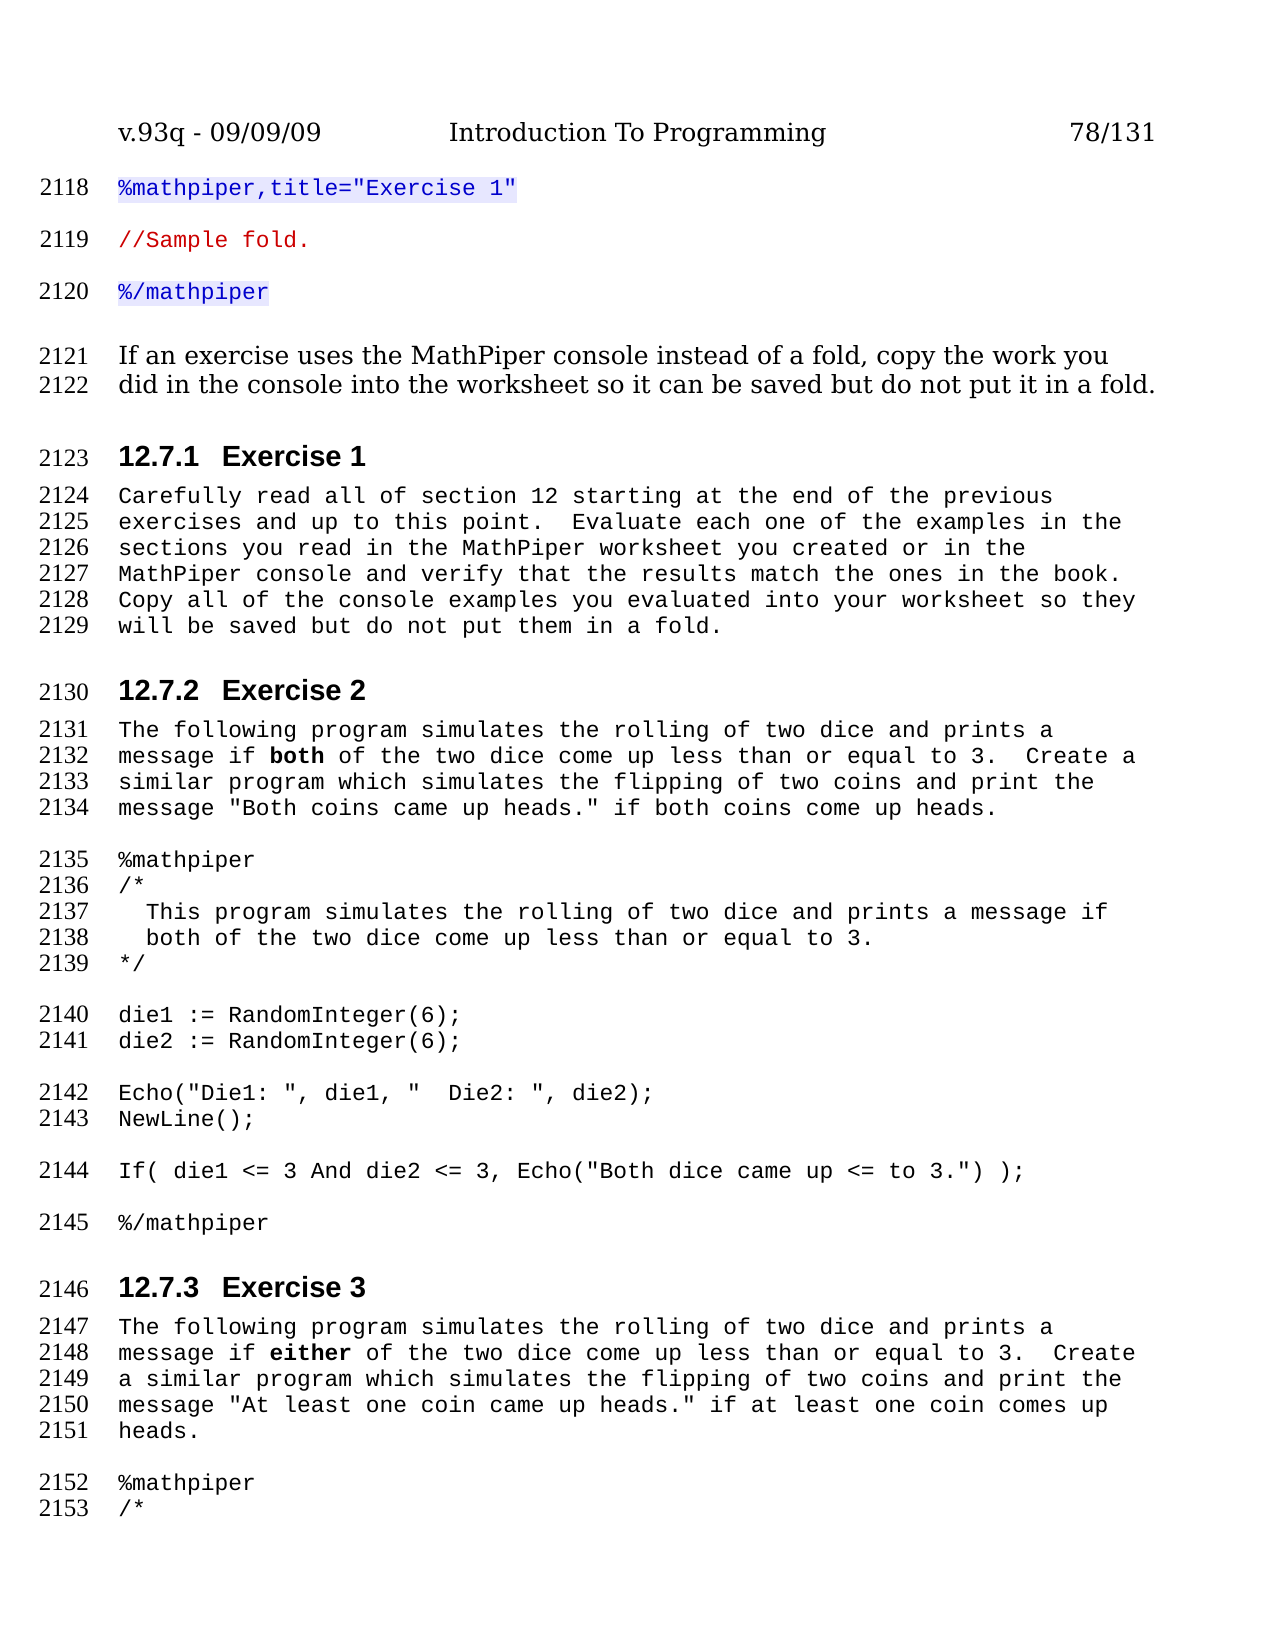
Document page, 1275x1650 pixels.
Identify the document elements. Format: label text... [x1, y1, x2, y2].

subtitle Exercise 2 [118, 673, 1157, 706]
text NewLine(); [118, 1107, 1157, 1133]
text /* [118, 874, 1157, 900]
text This program simulates the rolling of two dice and prints a message if [118, 900, 1157, 926]
text The following program simulates the rolling of two dice and prints a message if either of the two dice come up less than or equal to 3. Create a similar program which simulates the flipping of two coins and print the message "At least one coin came up heads." if at least one coin comes up heads. [118, 1316, 1157, 1445]
text %mathpiper,title="Exercise 1" [118, 177, 1157, 203]
text die1 := RandomInteger(6); [118, 1004, 1157, 1030]
text */ [118, 952, 1157, 978]
subtitle Exercise 1 [118, 439, 1157, 472]
text /* [118, 1497, 1157, 1523]
text %/mathpiper [118, 281, 1157, 306]
subtitle Exercise 3 [118, 1270, 1157, 1304]
text %mathpiper [118, 848, 1157, 874]
text If( die1 <= 3 And die2 <= 3, Echo("Both dice came up <= to 3.") ); [118, 1159, 1157, 1185]
text Carefully read all of section 12 starting at the end of the previous exercises and up to this point. Evaluate each one of the examples in the sections you read in the MathPiper worksheet you created or in the MathPiper console and verify that the results match the ones in the book. Copy all of the console examples you evaluated into your worksheet so they will be saved but do not put them in a fold. [118, 484, 1157, 640]
text //Sample fold. [118, 229, 1157, 254]
text The following program simulates the rolling of two dice and prints a message if both of the two dice come up less than or equal to 3. Create a similar program which simulates the flipping of two coins and print the message "Both coins came up heads." if both coins come up heads. [118, 718, 1157, 822]
text %mathpiper [118, 1471, 1157, 1497]
text If an exercise uses the MathPiper console instead of a fold, copy the work you did in the console into the worksheet so it can be saved but do not put it in a fold. [118, 341, 1157, 400]
text die2 := RandomInteger(6); [118, 1030, 1157, 1056]
text Echo("Die1: ", die1, " Die2: ", die2); [118, 1082, 1157, 1107]
text %/mathpiper [118, 1211, 1157, 1237]
text both of the two dice come up less than or equal to 3. [118, 926, 1157, 952]
